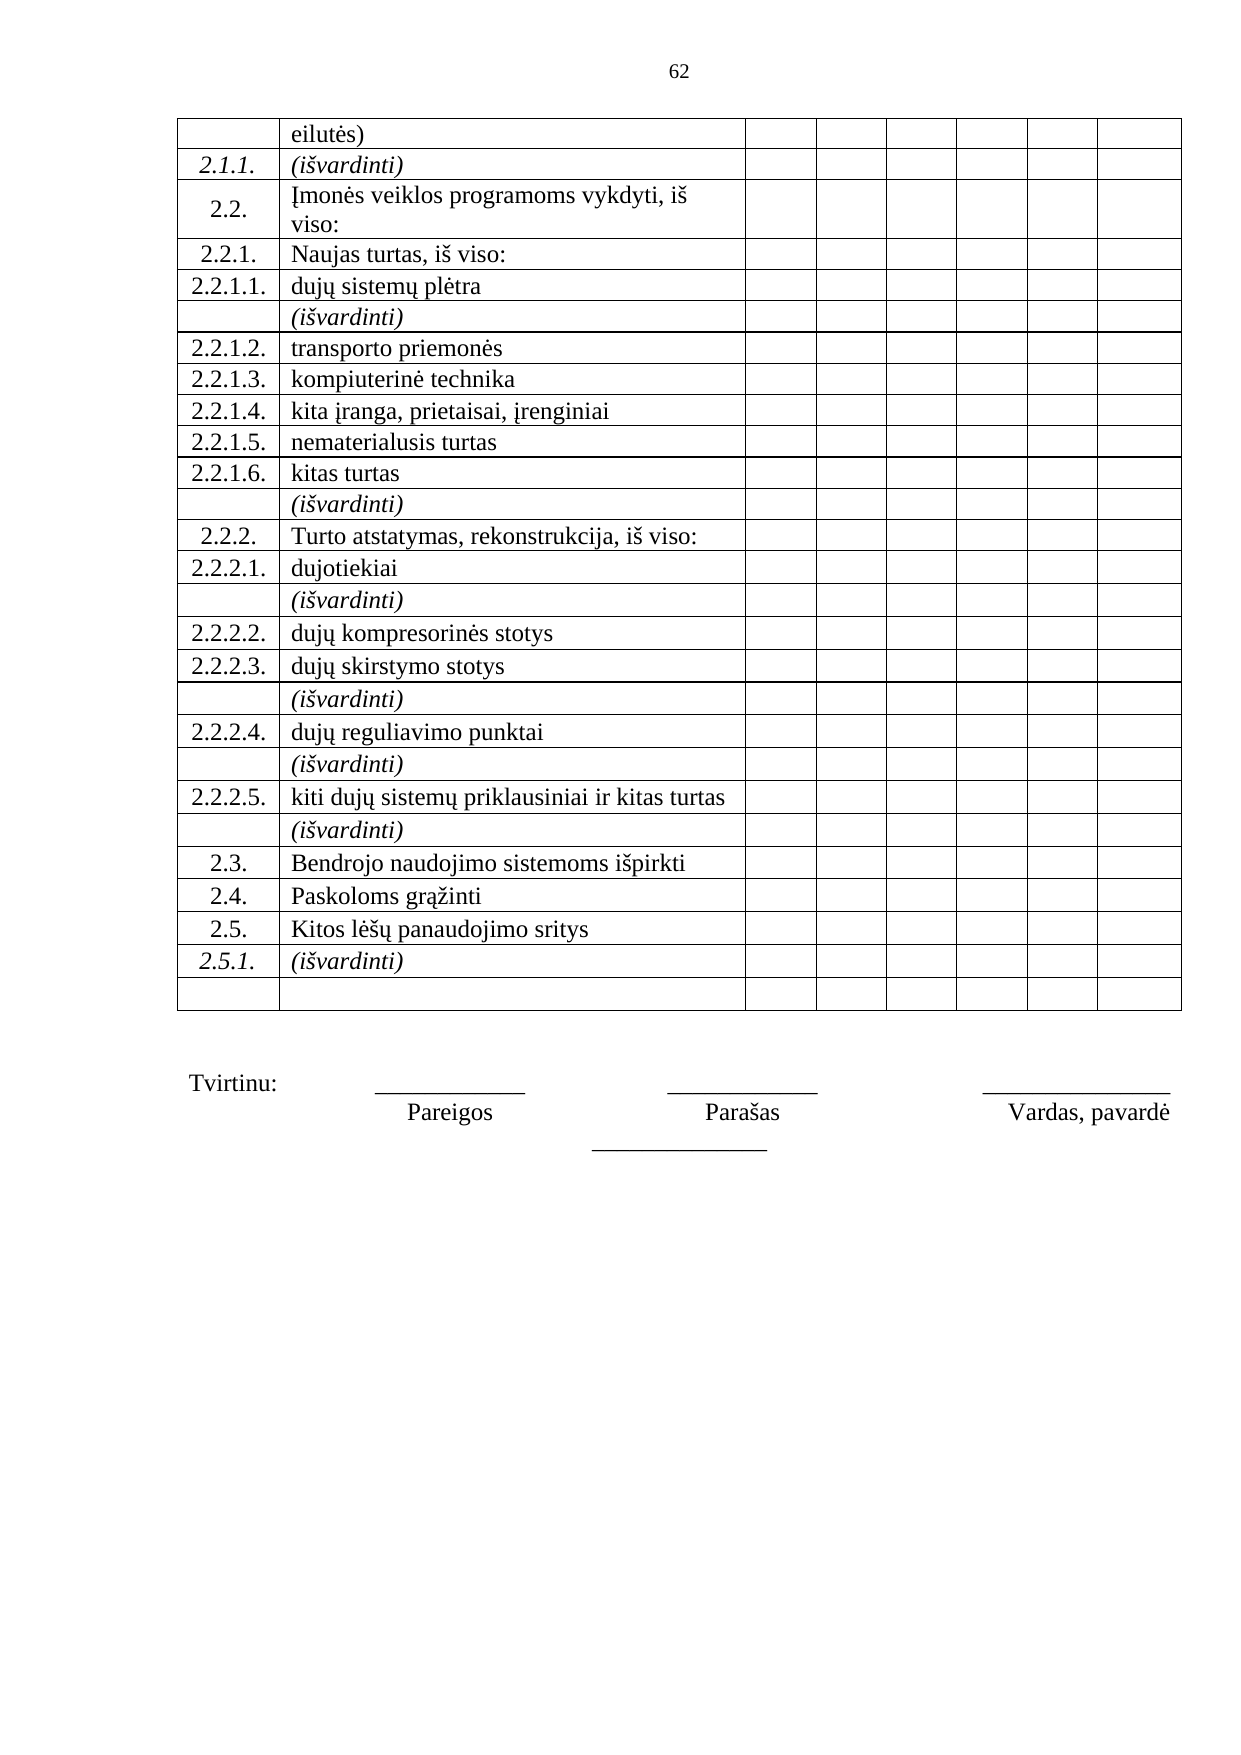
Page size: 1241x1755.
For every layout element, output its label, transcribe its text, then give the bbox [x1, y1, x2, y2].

table_cell [957, 426, 1027, 456]
table_cell [887, 945, 956, 977]
table_cell 2.5. [178, 912, 279, 944]
table_cell [1028, 426, 1097, 456]
table_cell [1098, 748, 1181, 780]
table_cell 2.2. [178, 180, 279, 238]
table_cell [178, 119, 279, 148]
table_cell [957, 912, 1027, 944]
table_cell [887, 520, 956, 550]
table_cell [887, 270, 956, 300]
table_cell [957, 180, 1027, 238]
table_cell kita įranga, prietaisai, įrenginiai [280, 395, 745, 425]
table_cell [957, 551, 1027, 583]
table_header ____________ Pareigos [304, 1068, 596, 1126]
table_cell [957, 584, 1027, 616]
table_cell [1098, 945, 1181, 977]
table_cell 2.2.1.4. [178, 395, 279, 425]
table_cell [887, 395, 956, 425]
table_cell nematerialusis turtas [280, 426, 745, 456]
table_cell [817, 879, 886, 911]
table_cell [887, 301, 956, 331]
table_cell [817, 945, 886, 977]
table_cell 2.1.1. [178, 149, 279, 179]
table_cell [817, 617, 886, 649]
table_cell (išvardinti) [280, 489, 745, 519]
table_cell [957, 945, 1027, 977]
table_cell [887, 489, 956, 519]
table_cell transporto priemonės [280, 333, 745, 363]
table_cell (išvardinti) [280, 301, 745, 331]
table_cell [1098, 301, 1181, 331]
table_cell [1028, 520, 1097, 550]
table_cell [746, 426, 816, 456]
table_cell [887, 814, 956, 846]
table_header ____________ Parašas [596, 1068, 888, 1126]
table_cell [887, 458, 956, 488]
table_cell kompiuterinė technika [280, 364, 745, 394]
table_cell [746, 395, 816, 425]
table_cell [1028, 978, 1097, 1009]
table_cell [1098, 879, 1181, 911]
table_cell [1098, 520, 1181, 550]
table_cell 2.2.1.6. [178, 458, 279, 488]
table_cell [1098, 364, 1181, 394]
table_cell dujų kompresorinės stotys [280, 617, 745, 649]
table_cell [817, 847, 886, 878]
table_cell [887, 551, 956, 583]
text ______________ [177, 1126, 1181, 1154]
table_cell [887, 426, 956, 456]
table_cell [1028, 301, 1097, 331]
table_cell [746, 879, 816, 911]
table_cell dujotiekiai [280, 551, 745, 583]
table_cell [957, 847, 1027, 878]
table_cell 2.2.2.5. [178, 781, 279, 813]
table_cell Bendrojo naudojimo sistemoms išpirkti [280, 847, 745, 878]
table_cell [1028, 364, 1097, 394]
table_cell [1028, 847, 1097, 878]
table_cell [1098, 683, 1181, 714]
table_cell [746, 119, 816, 148]
table_cell [817, 978, 886, 1009]
table_cell [817, 715, 886, 747]
table_cell [817, 814, 886, 846]
table_cell (išvardinti) [280, 945, 745, 977]
table_cell [957, 520, 1027, 550]
table_cell [957, 978, 1027, 1009]
table_cell [1098, 395, 1181, 425]
table_cell [957, 879, 1027, 911]
table_cell [1028, 551, 1097, 583]
table_cell [957, 119, 1027, 148]
table_cell [887, 239, 956, 269]
table_cell [746, 814, 816, 846]
table_cell [1098, 584, 1181, 616]
table_cell [178, 814, 279, 846]
table_cell [1098, 847, 1181, 878]
table_cell Kitos lėšų panaudojimo sritys [280, 912, 745, 944]
table_cell [1028, 489, 1097, 519]
table_cell [1028, 879, 1097, 911]
table_cell [817, 119, 886, 148]
table_cell 2.2.1.1. [178, 270, 279, 300]
table_cell [746, 847, 816, 878]
table_cell (išvardinti) [280, 748, 745, 780]
table_cell [1028, 945, 1097, 977]
table_cell 2.4. [178, 879, 279, 911]
table_cell [817, 458, 886, 488]
table_cell [817, 333, 886, 363]
table_cell dujų reguliavimo punktai [280, 715, 745, 747]
table_cell [1098, 270, 1181, 300]
table_cell [957, 239, 1027, 269]
table_cell [887, 149, 956, 179]
table_cell (išvardinti) [280, 149, 745, 179]
table_cell (išvardinti) [280, 814, 745, 846]
table_cell [957, 489, 1027, 519]
table_cell [1028, 748, 1097, 780]
table_cell [887, 781, 956, 813]
table_cell [957, 270, 1027, 300]
table_cell [887, 748, 956, 780]
table_cell [887, 584, 956, 616]
table_cell [887, 847, 956, 878]
table_cell [746, 489, 816, 519]
table_cell [887, 617, 956, 649]
table_cell [887, 912, 956, 944]
table_cell [817, 239, 886, 269]
table_cell 2.2.1. [178, 239, 279, 269]
table_cell [817, 426, 886, 456]
table_cell [1028, 650, 1097, 681]
table_cell [817, 395, 886, 425]
table_cell [957, 814, 1027, 846]
table_cell [746, 617, 816, 649]
table_cell [746, 333, 816, 363]
table_cell [1028, 333, 1097, 363]
table_cell [746, 584, 816, 616]
table_cell 2.2.2. [178, 520, 279, 550]
table_cell [1098, 239, 1181, 269]
table_cell Paskoloms grąžinti [280, 879, 745, 911]
table_cell [1028, 781, 1097, 813]
table_cell [746, 748, 816, 780]
table_cell 2.2.1.5. [178, 426, 279, 456]
table_cell [746, 683, 816, 714]
table_cell dujų sistemų plėtra [280, 270, 745, 300]
table_cell Įmonės veiklos programoms vykdyti, iš viso: [280, 180, 745, 238]
table_cell [957, 715, 1027, 747]
table_cell [957, 748, 1027, 780]
table_cell [1028, 149, 1097, 179]
table_cell [746, 945, 816, 977]
table_cell [1098, 180, 1181, 238]
table_cell [957, 781, 1027, 813]
table_cell eilutės) [280, 119, 745, 148]
table_cell (išvardinti) [280, 584, 745, 616]
table_cell [178, 584, 279, 616]
table_cell [1098, 426, 1181, 456]
table_cell [746, 458, 816, 488]
table_cell [178, 301, 279, 331]
table_cell [1028, 458, 1097, 488]
table_cell 2.2.2.1. [178, 551, 279, 583]
table_cell [746, 781, 816, 813]
table_cell [887, 333, 956, 363]
table_cell [1028, 119, 1097, 148]
table_cell [1028, 395, 1097, 425]
table_cell [817, 301, 886, 331]
table_cell [1098, 489, 1181, 519]
table_cell [1028, 912, 1097, 944]
table_cell [746, 912, 816, 944]
table_cell [1098, 333, 1181, 363]
table_cell kitas turtas [280, 458, 745, 488]
table_cell [957, 149, 1027, 179]
table_cell [178, 489, 279, 519]
table_cell [178, 683, 279, 714]
table_cell [1098, 551, 1181, 583]
table_cell [957, 364, 1027, 394]
table_cell [817, 270, 886, 300]
table_cell [1028, 715, 1097, 747]
table_cell [1028, 239, 1097, 269]
table_cell [746, 180, 816, 238]
table_cell [1028, 584, 1097, 616]
table_cell [746, 715, 816, 747]
table_cell [957, 650, 1027, 681]
table_cell [957, 333, 1027, 363]
table_cell [1098, 978, 1181, 1009]
table_cell dujų skirstymo stotys [280, 650, 745, 681]
table_cell 2.5.1. [178, 945, 279, 977]
table_cell [887, 683, 956, 714]
table_cell [1098, 458, 1181, 488]
table_cell 2.2.2.4. [178, 715, 279, 747]
table_cell [817, 781, 886, 813]
table_cell [817, 520, 886, 550]
table_cell [1098, 650, 1181, 681]
table_cell [1098, 119, 1181, 148]
table_cell [817, 149, 886, 179]
table_cell [817, 551, 886, 583]
table_cell 2.2.2.2. [178, 617, 279, 649]
table_cell [887, 879, 956, 911]
table_cell [1098, 912, 1181, 944]
table_cell [887, 119, 956, 148]
table_cell [746, 364, 816, 394]
table_cell [746, 239, 816, 269]
table_cell [887, 180, 956, 238]
table_cell [1098, 149, 1181, 179]
table_cell [1028, 180, 1097, 238]
table_cell [746, 978, 816, 1009]
table_cell Turto atstatymas, rekonstrukcija, iš viso: [280, 520, 745, 550]
table_cell [817, 912, 886, 944]
table_cell [957, 458, 1027, 488]
table_cell [1028, 617, 1097, 649]
table_cell kiti dujų sistemų priklausiniai ir kitas turtas [280, 781, 745, 813]
table_cell [957, 301, 1027, 331]
table_cell [817, 683, 886, 714]
table_cell [746, 551, 816, 583]
table_cell [957, 683, 1027, 714]
table_cell [746, 149, 816, 179]
table_cell [817, 748, 886, 780]
table_header Tvirtinu: [177, 1068, 304, 1126]
table_cell [817, 650, 886, 681]
table_cell [1028, 814, 1097, 846]
table_cell [957, 395, 1027, 425]
table_cell [1098, 715, 1181, 747]
table_cell [887, 650, 956, 681]
table_cell Naujas turtas, iš viso: [280, 239, 745, 269]
table_cell [957, 617, 1027, 649]
table_cell [1028, 683, 1097, 714]
table_cell [817, 584, 886, 616]
table_cell [887, 978, 956, 1009]
table_cell 2.2.1.3. [178, 364, 279, 394]
table_cell [887, 715, 956, 747]
table_cell [178, 748, 279, 780]
table_cell [1098, 781, 1181, 813]
table_cell [746, 650, 816, 681]
table_cell [178, 978, 279, 1009]
table_cell 2.2.2.3. [178, 650, 279, 681]
table_cell (išvardinti) [280, 683, 745, 714]
table_cell [1028, 270, 1097, 300]
table_cell [1098, 814, 1181, 846]
table_cell [887, 364, 956, 394]
table_cell [817, 364, 886, 394]
table_cell [746, 301, 816, 331]
table_cell [280, 978, 745, 1009]
table_cell [1098, 617, 1181, 649]
table_cell [817, 489, 886, 519]
table_header _______________ Vardas, pavardė [889, 1068, 1181, 1126]
table_cell [817, 180, 886, 238]
table_cell [746, 520, 816, 550]
table_cell [746, 270, 816, 300]
table_cell 2.2.1.2. [178, 333, 279, 363]
table_cell 2.3. [178, 847, 279, 878]
